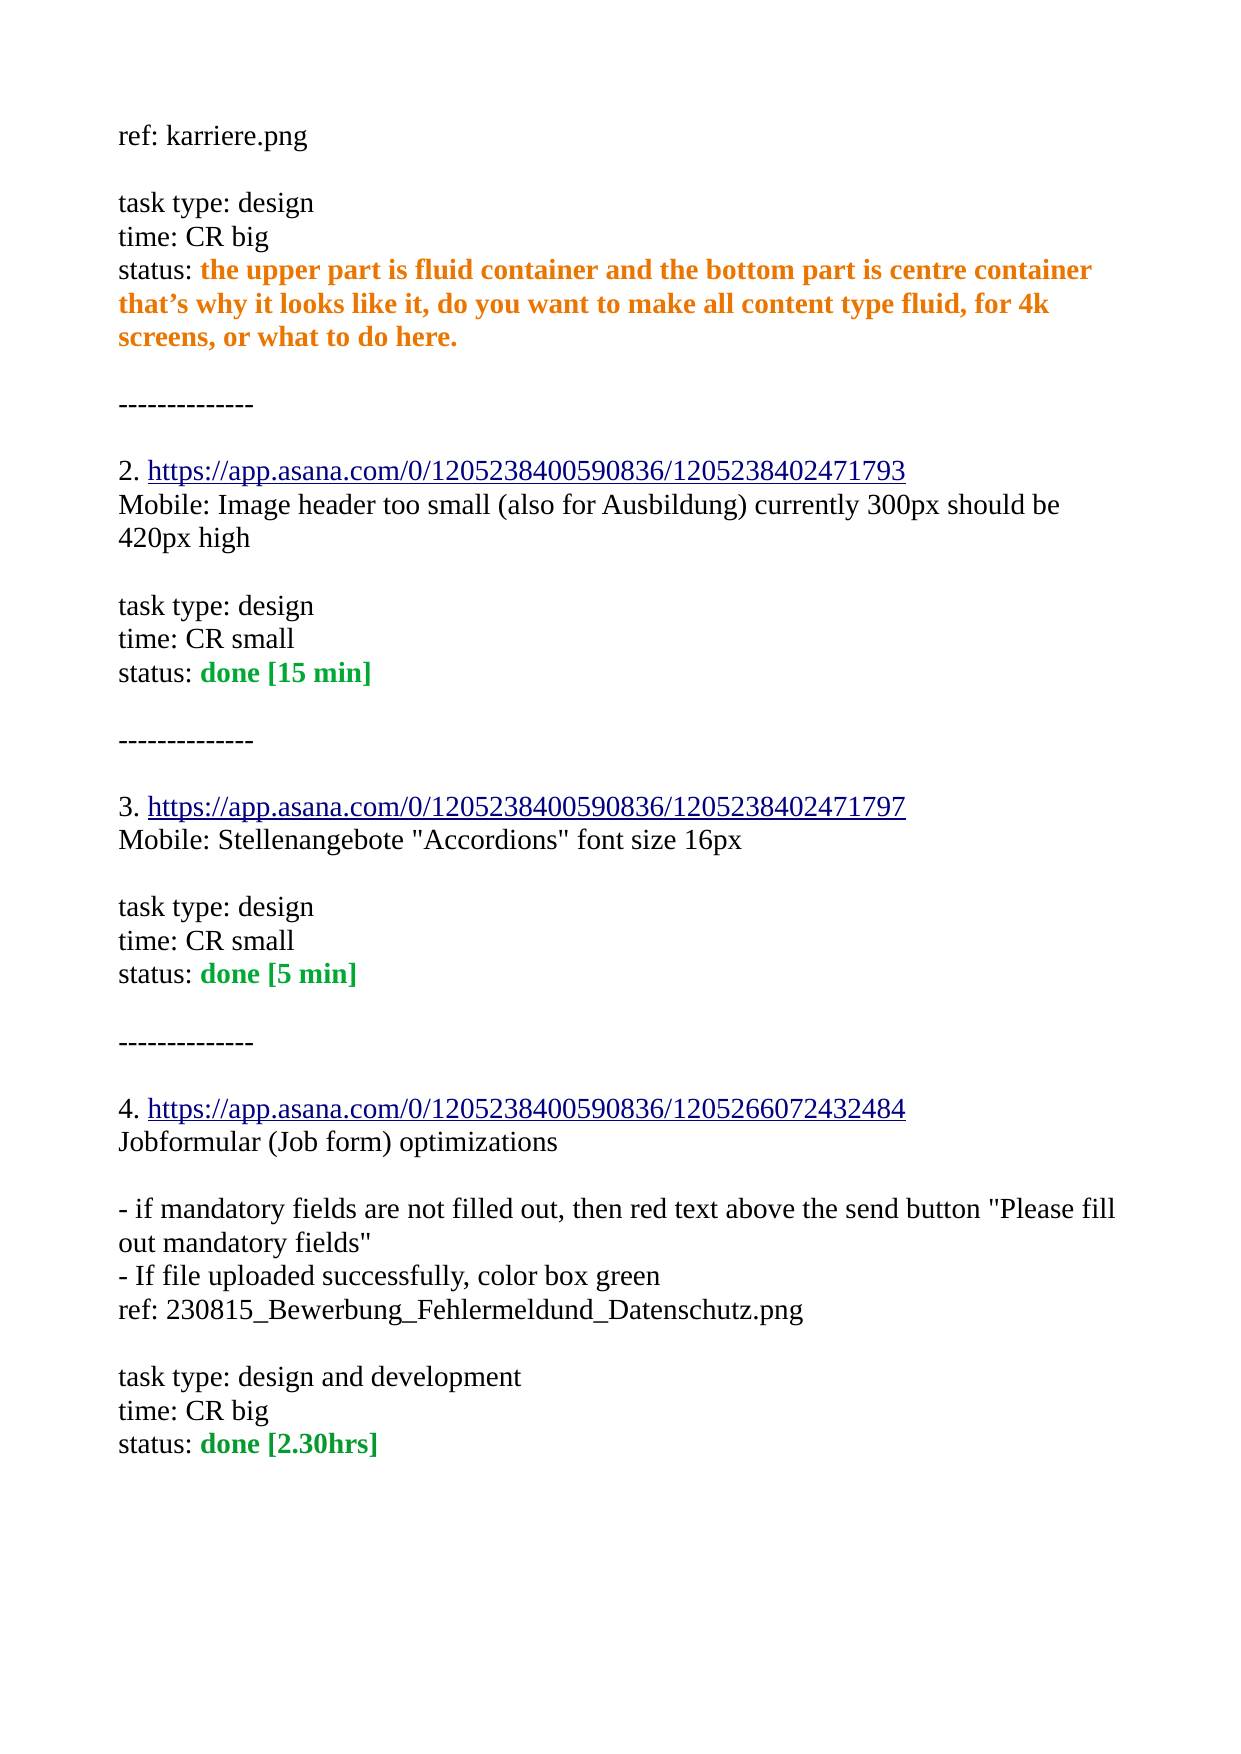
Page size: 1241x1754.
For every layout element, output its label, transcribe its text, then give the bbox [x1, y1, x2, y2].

text Mobile: Stellenangebote "Accordions" font size 16px [118, 822, 1122, 856]
text ref: karriere.png [118, 118, 1122, 152]
text - if mandatory fields are not filled out, then red text above the send button "Please fill out mandatory fields" [118, 1191, 1122, 1258]
text status: the upper part is fluid container and the bottom part is centre container that’s why it looks like it, do you want to make all content type fluid, for 4k screens, or what to do here. [118, 252, 1122, 353]
text status: done [5 min] [118, 957, 1122, 990]
text time: CR small [118, 621, 1122, 655]
text task type: design [118, 588, 1122, 621]
text 3. https://app.asana.com/0/1205238400590836/1205238402471797 [118, 789, 1122, 822]
text - If file uploaded successfully, color box green [118, 1258, 1122, 1292]
text Jobformular (Job form) optimizations [118, 1124, 1122, 1158]
text task type: design [118, 185, 1122, 219]
text status: done [2.30hrs] [118, 1426, 1122, 1460]
text time: CR big [118, 219, 1122, 252]
text 2. https://app.asana.com/0/1205238400590836/1205238402471793 [118, 453, 1122, 487]
text status: done [15 min] [118, 655, 1122, 688]
text -------------- [118, 386, 1122, 420]
text time: CR small [118, 923, 1122, 957]
text -------------- [118, 1024, 1122, 1057]
text time: CR big [118, 1393, 1122, 1426]
text 4. https://app.asana.com/0/1205238400590836/1205266072432484 [118, 1091, 1122, 1124]
text ref: 230815_Bewerbung_Fehlermeldund_Datenschutz.png [118, 1292, 1122, 1326]
text task type: design and development [118, 1359, 1122, 1393]
text task type: design [118, 889, 1122, 923]
text -------------- [118, 722, 1122, 755]
text Mobile: Image header too small (also for Ausbildung) currently 300px should be 420px high [118, 487, 1122, 554]
